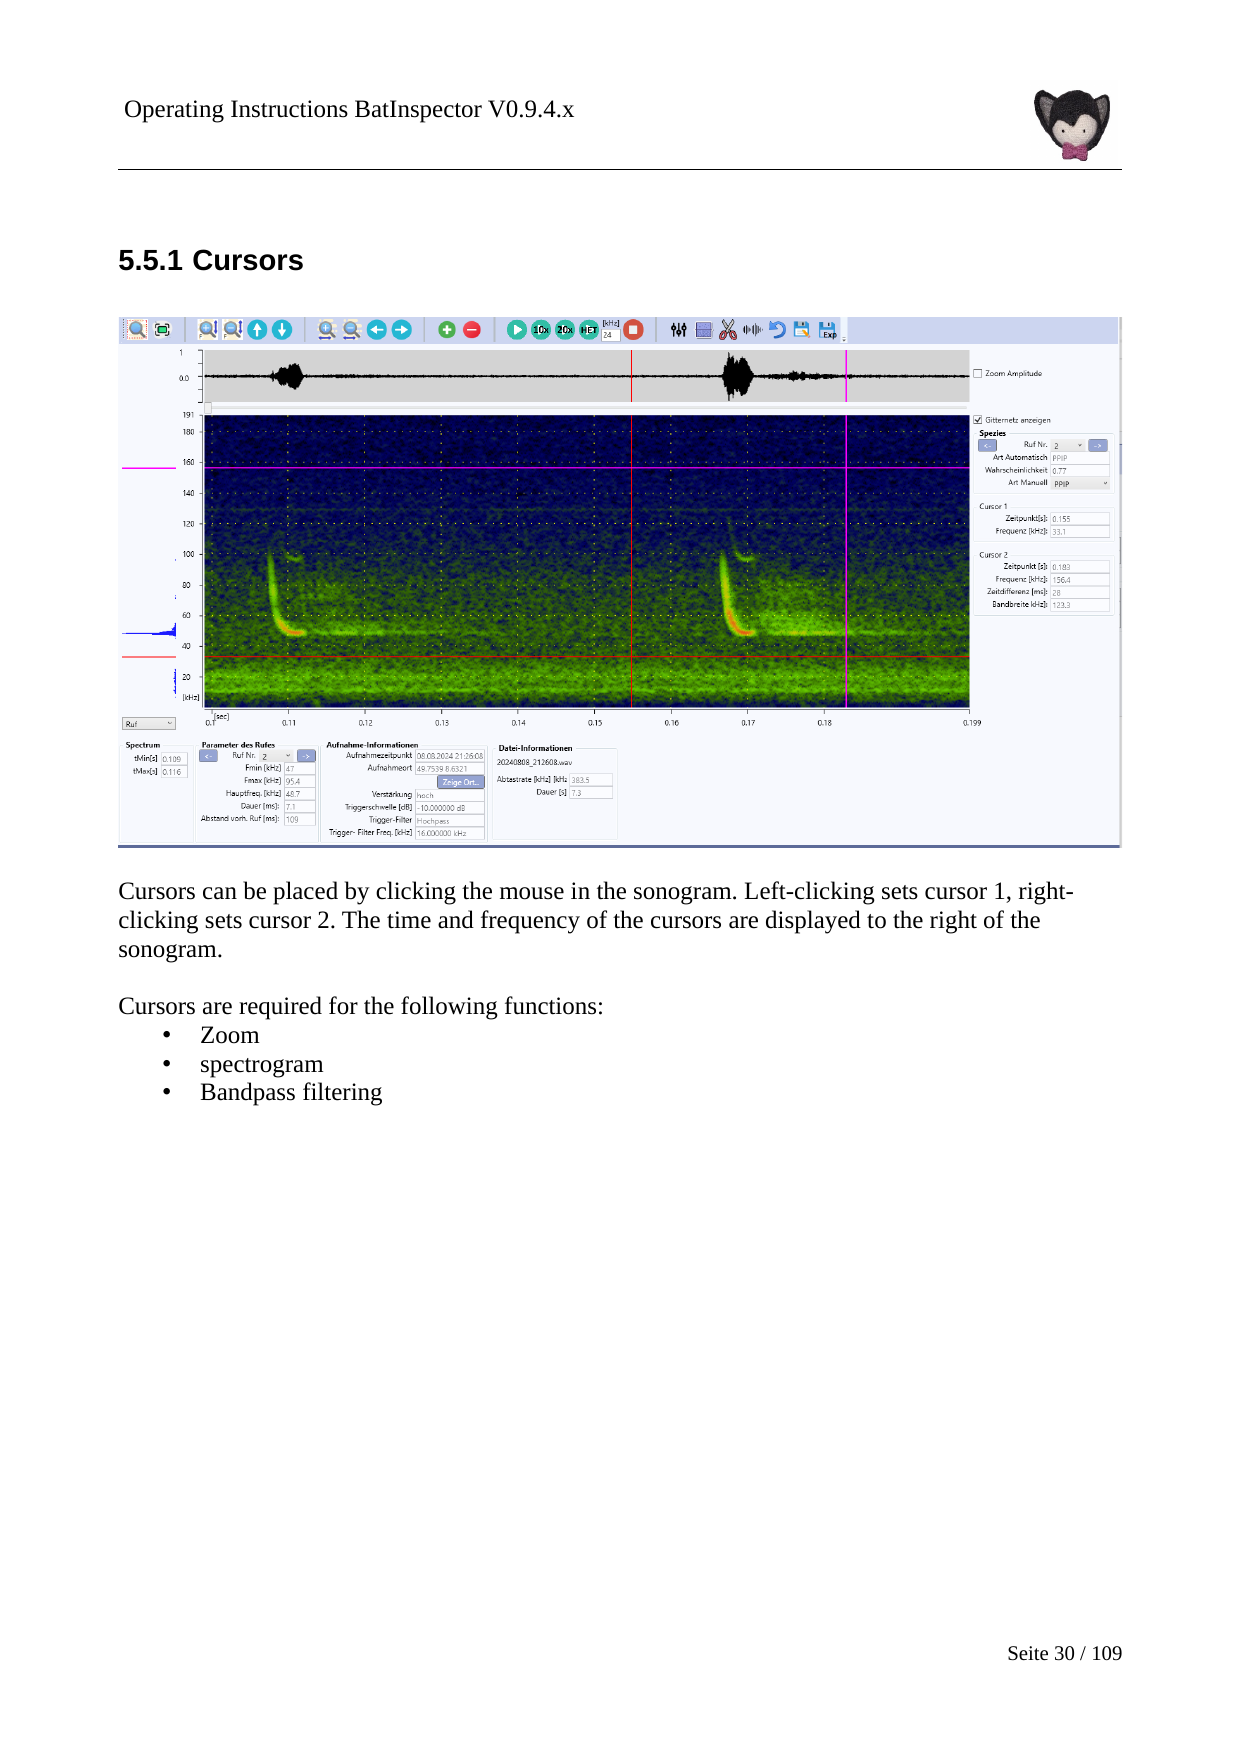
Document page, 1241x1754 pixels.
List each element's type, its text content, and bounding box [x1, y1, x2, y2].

picture [118, 317, 1123, 848]
list Bandpass filtering [162, 1077, 1122, 1106]
subtitle Cursors [118, 243, 1122, 276]
picture [1030, 80, 1119, 169]
text Cursors are required for the following functions: [118, 991, 1122, 1020]
list Zoom [162, 1020, 1122, 1049]
text Cursors can be placed by clicking the mouse in the sonogram. Left-clicking sets cursor 1, right-clicking sets cursor 2. The time and frequency of the cursors are displayed to the right of the sonogram. [118, 876, 1122, 962]
list spectrogram [162, 1049, 1122, 1077]
